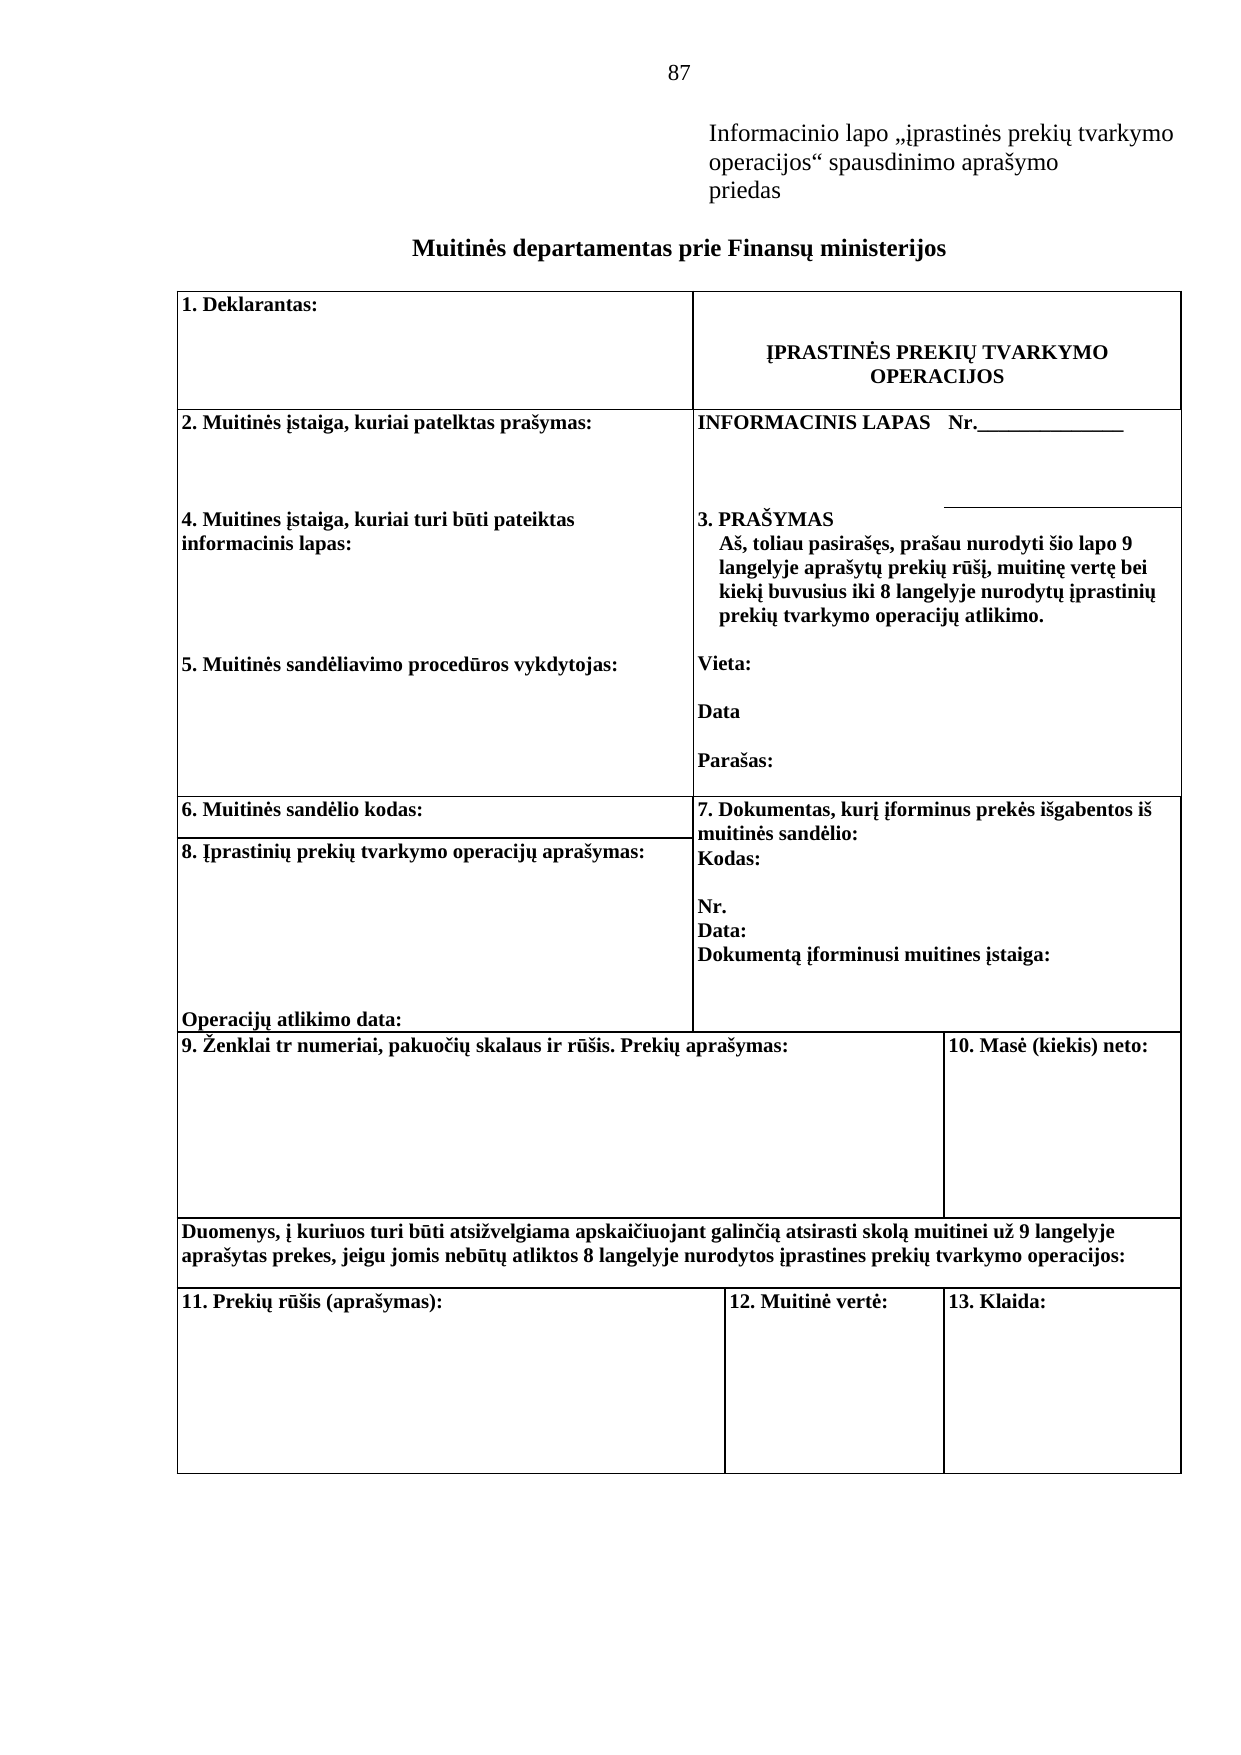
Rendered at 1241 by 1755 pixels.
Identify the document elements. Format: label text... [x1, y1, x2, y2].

table_cell 4. Muitines įstaiga, kuriai turi būti pateiktas informacinis lapas: [178, 506, 693, 651]
table_header ĮPRASTINĖS PREKIŲ TVARKYMO OPERACIJOS [694, 292, 1180, 409]
table_cell 12. Muitinė vertė: [726, 1289, 943, 1473]
text operacijos“ spausdinimo aprašymo [177, 147, 1181, 176]
table_cell 5. Muitinės sandėliavimo procedūros vykdytojas: [178, 651, 693, 796]
table_cell 2. Muitinės įstaiga, kuriai patelktas prašymas: [178, 410, 693, 506]
table_cell 11. Prekių rūšis (aprašymas): [178, 1289, 724, 1473]
table_cell 3. PRAŠYMAS Aš, toliau pasirašęs, prašau nurodyti šio lapo 9 langelyje aprašytų prekių rūšį, muitinę vertę bei kiekį buvusius iki 8 langelyje nurodytų įprastinių prekių tvarkymo operacijų atlikimo. Vieta: Data Parašas: [694, 506, 1181, 796]
table_cell INFORMACINIS LAPAS [694, 410, 944, 506]
table_cell 13. Klaida: [945, 1289, 1180, 1473]
table_cell 7. Dokumentas, kurį įforminus prekės išgabentos iš muitinės sandėlio: Kodas: Nr. Data: Dokumentą įforminusi muitines įstaiga: [694, 797, 1180, 1031]
text Informacinio lapo „įprastinės prekių tvarkymo [709, 118, 1181, 147]
text priedas [177, 176, 1181, 204]
text Muitinės departamentas prie Finansų ministerijos [177, 233, 1181, 262]
table_cell 8. Įprastinių prekių tvarkymo operacijų aprašymas: Operacijų atlikimo data: [178, 839, 692, 1031]
table_cell 6. Muitinės sandėlio kodas: [178, 797, 692, 837]
table_cell Duomenys, į kuriuos turi būti atsižvelgiama apskaičiuojant galinčią atsirasti skolą muitinei už 9 langelyje aprašytas prekes, jeigu jomis nebūtų atliktos 8 langelyje nurodytos įprastines prekių tvarkymo operacijos: [178, 1219, 1180, 1287]
table_cell 10. Masė (kiekis) neto: [945, 1033, 1180, 1217]
table_header 1. Deklarantas: [178, 292, 692, 409]
table_cell 9. Ženklai tr numeriai, pakuočių skalaus ir rūšis. Prekių aprašymas: [178, 1033, 943, 1217]
table_cell Nr.______________ [944, 410, 1181, 506]
